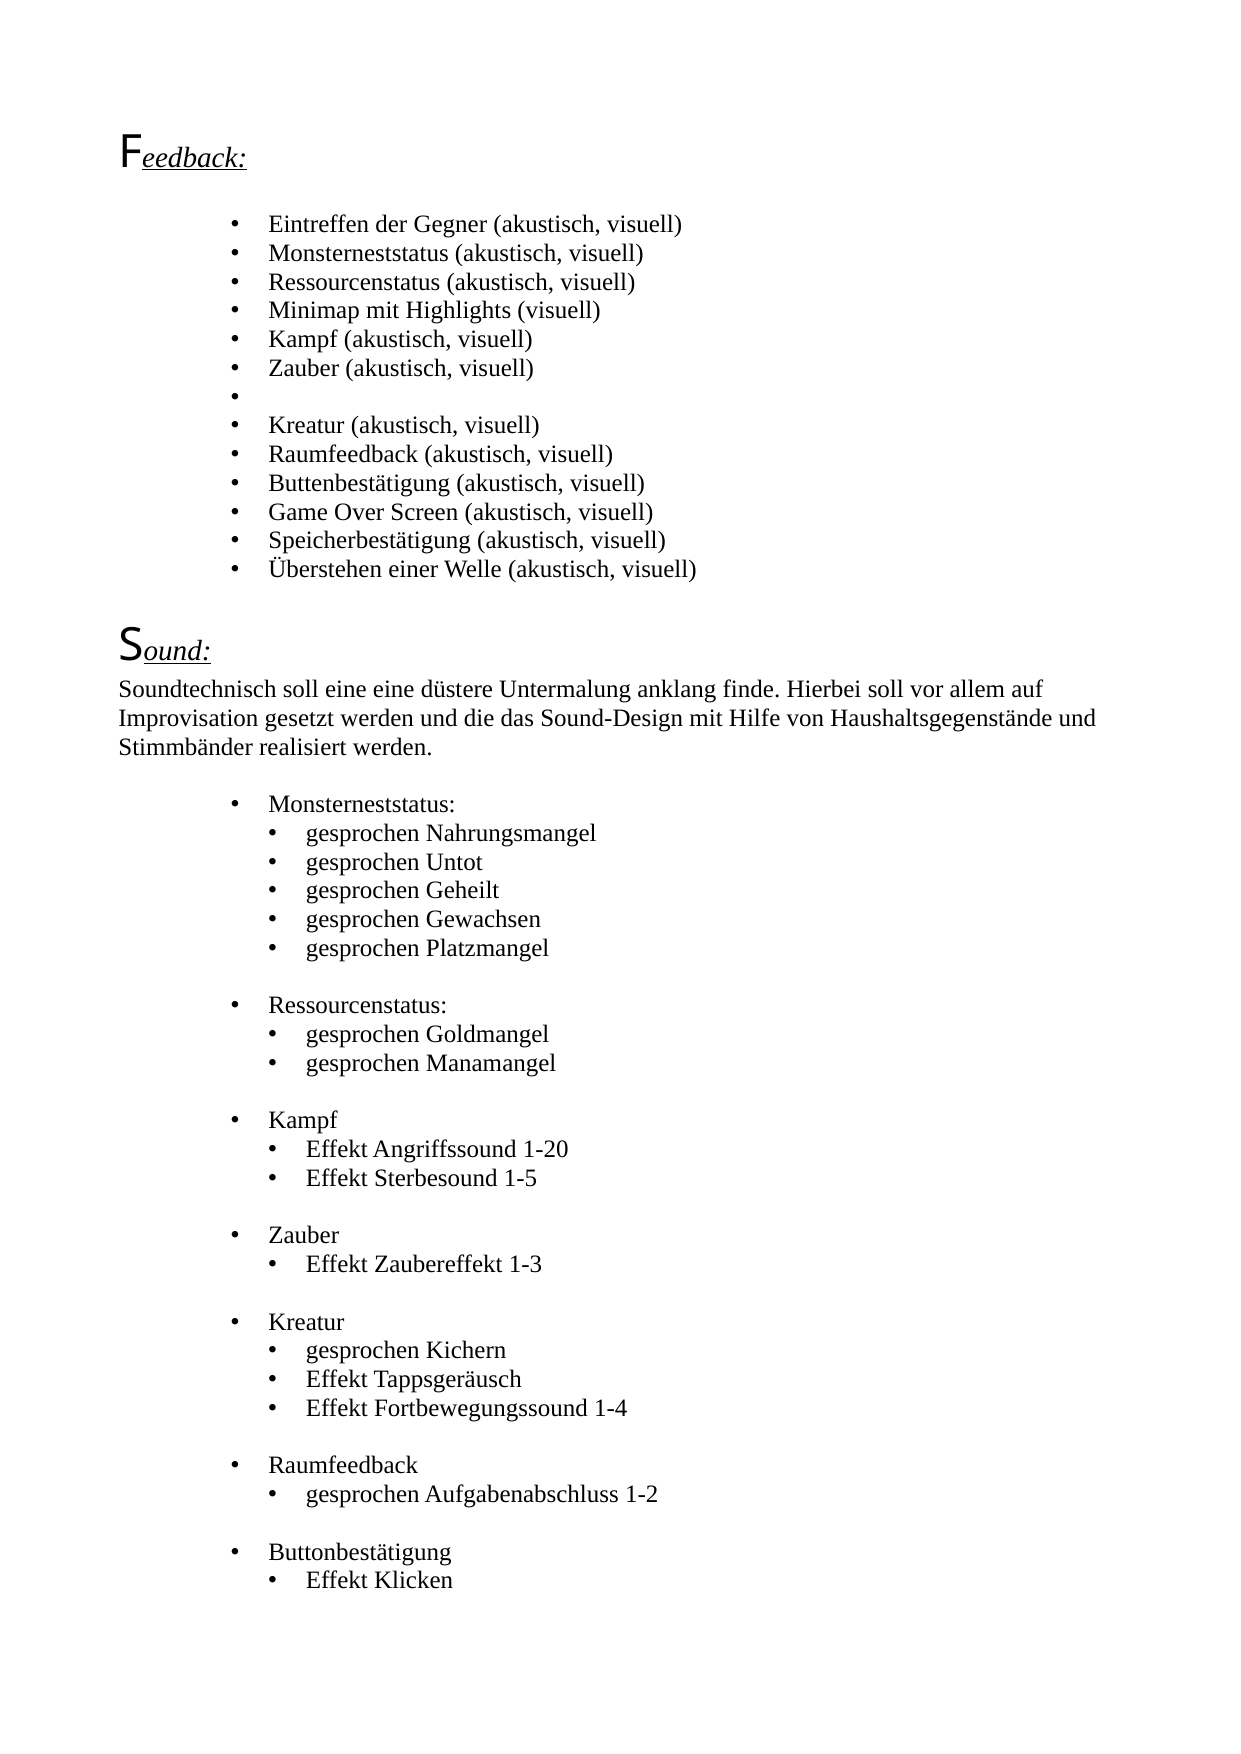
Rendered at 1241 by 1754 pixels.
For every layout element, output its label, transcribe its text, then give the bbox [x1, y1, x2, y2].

list Monsterneststatus: [231, 789, 1122, 818]
list Minimap mit Highlights (visuell) [231, 296, 1122, 324]
list Kampf [231, 1105, 1122, 1134]
list Monsterneststatus (akustisch, visuell) [231, 238, 1122, 267]
list gesprochen Goldmangel [268, 1019, 1122, 1048]
list gesprochen Geheilt [268, 875, 1122, 904]
list Effekt Zaubereffekt 1-3 [268, 1249, 1122, 1278]
list Zauber [231, 1220, 1122, 1249]
text Soundtechnisch soll eine eine düstere Untermalung anklang finde. Hierbei soll vor allem auf Improvisation gesetzt werden und die das Sound-Design mit Hilfe von Haushaltsgegenstände und Stimmbänder realisiert werden. [118, 674, 1122, 760]
list Eintreffen der Gegner (akustisch, visuell) [231, 209, 1122, 238]
list Effekt Klicken [268, 1565, 1122, 1594]
list Raumfeedback (akustisch, visuell) [231, 439, 1122, 468]
text Feedback: [118, 118, 1122, 181]
list Kreatur (akustisch, visuell) [231, 411, 1122, 439]
text Sound: [118, 612, 1122, 674]
list Buttenbestätigung (akustisch, visuell) [231, 468, 1122, 497]
list gesprochen Untot [268, 847, 1122, 875]
list gesprochen Nahrungsmangel [268, 818, 1122, 847]
list Effekt Fortbewegungssound 1-4 [268, 1393, 1122, 1422]
list Buttonbestätigung [231, 1537, 1122, 1565]
list gesprochen Manamangel [268, 1048, 1122, 1077]
list Game Over Screen (akustisch, visuell) [231, 497, 1122, 526]
list Kampf (akustisch, visuell) [231, 324, 1122, 353]
list Effekt Sterbesound 1-5 [268, 1163, 1122, 1192]
list Raumfeedback [231, 1450, 1122, 1479]
list Ressourcenstatus (akustisch, visuell) [231, 267, 1122, 296]
list Effekt Tappsgeräusch [268, 1364, 1122, 1393]
list gesprochen Gewachsen [268, 904, 1122, 933]
list Zauber (akustisch, visuell) [231, 353, 1122, 382]
list Kreatur [231, 1307, 1122, 1335]
list Effekt Angriffssound 1-20 [268, 1134, 1122, 1163]
list Überstehen einer Welle (akustisch, visuell) [231, 554, 1122, 583]
list gesprochen Kichern [268, 1335, 1122, 1364]
list gesprochen Aufgabenabschluss 1-2 [268, 1479, 1122, 1508]
list Ressourcenstatus: [231, 990, 1122, 1019]
list gesprochen Platzmangel [268, 933, 1122, 962]
list Speicherbestätigung (akustisch, visuell) [231, 526, 1122, 554]
